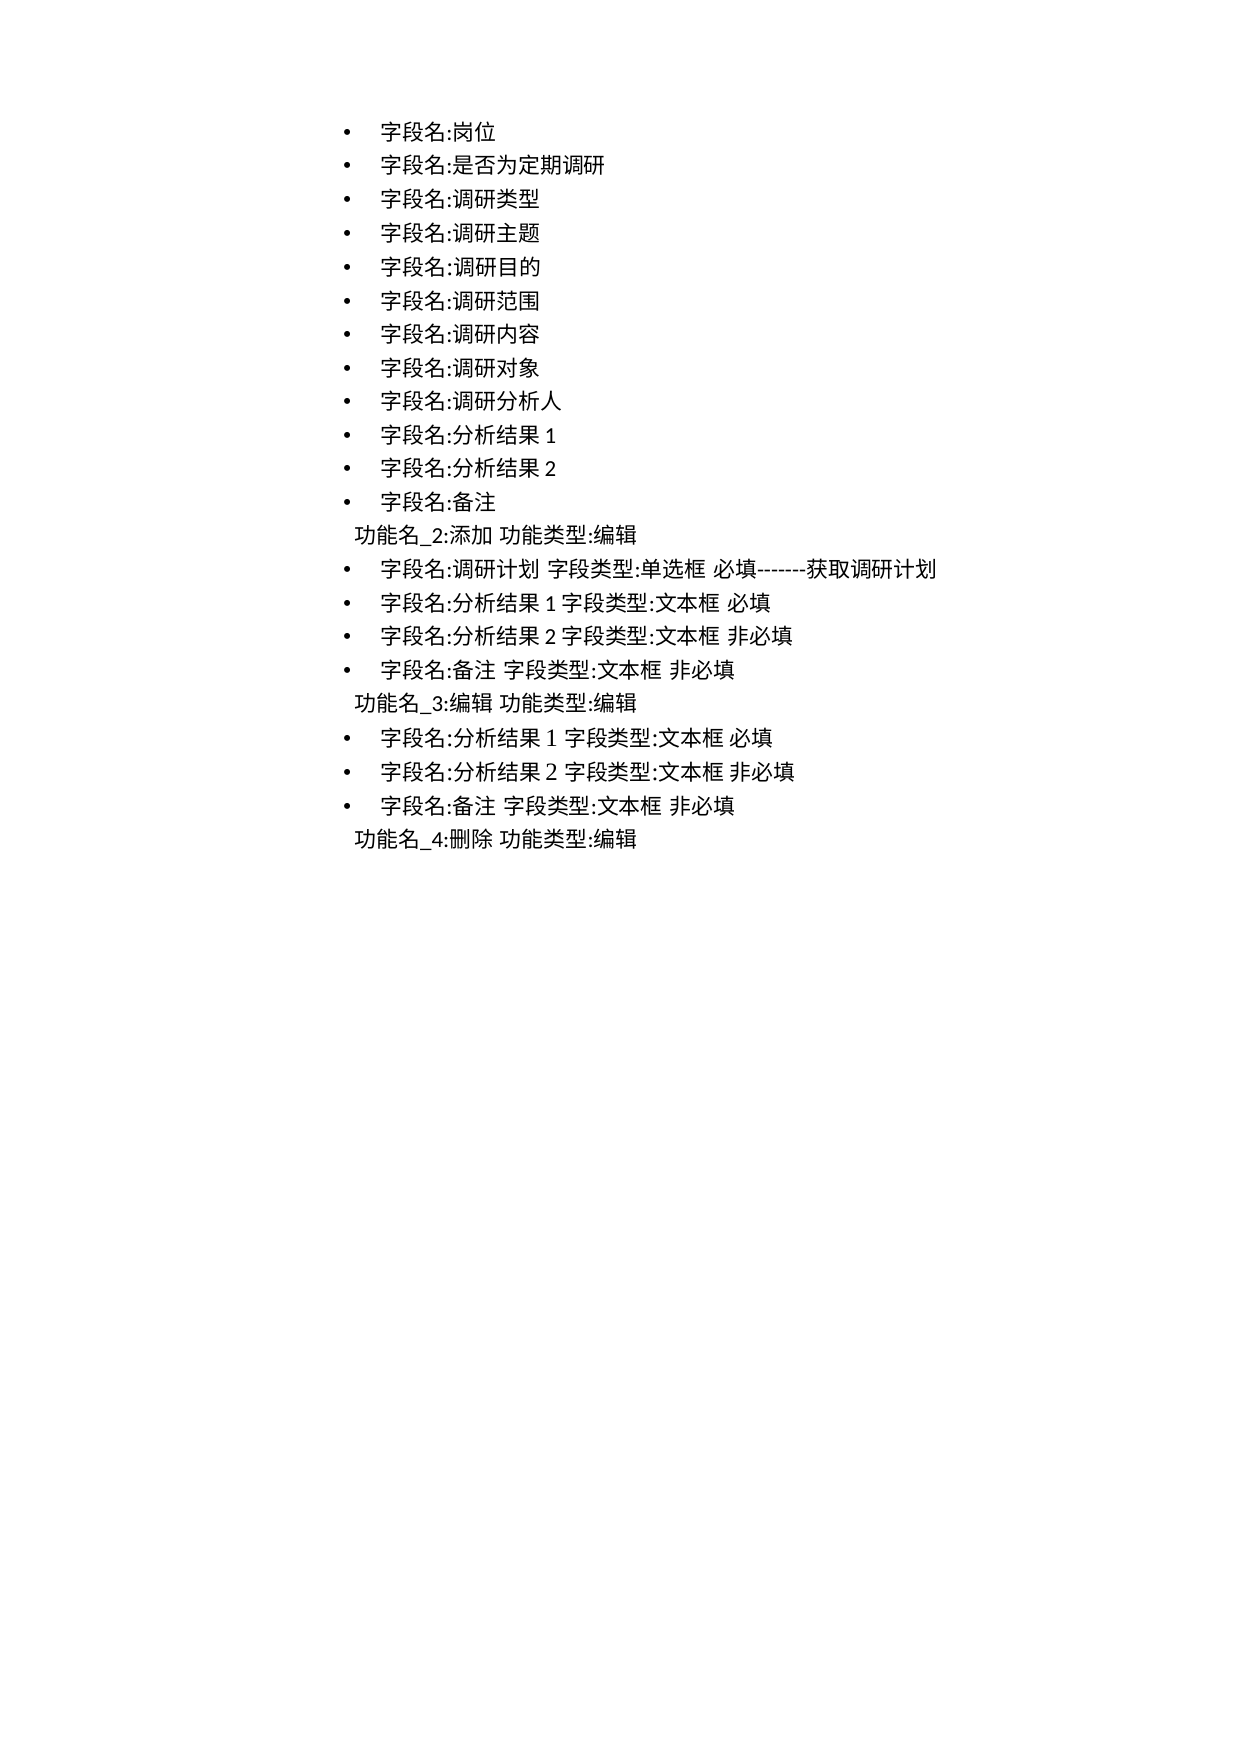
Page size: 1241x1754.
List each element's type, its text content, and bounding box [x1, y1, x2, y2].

list 字段名:分析结果1 [343, 421, 1122, 449]
list 字段名:分析结果1 字段类型:文本框 必填 [343, 723, 1122, 752]
list 字段名:岗位 [343, 118, 1122, 146]
text 功能名_2:添加 功能类型:编辑 [118, 522, 1122, 549]
list 字段名:调研范围 [343, 287, 1122, 315]
list 字段名:分析结果1 字段类型:文本框 必填 [343, 589, 1122, 617]
list 字段名:备注 字段类型:文本框 非必填 [343, 656, 1122, 684]
list 字段名:调研类型 [343, 185, 1122, 213]
list 字段名:分析结果2 字段类型:文本框 非必填 [343, 622, 1122, 650]
list 字段名:调研分析人 [343, 387, 1122, 415]
text 功能名_4:删除 功能类型:编辑 [118, 825, 1122, 853]
list 字段名:备注 字段类型:文本框 非必填 [343, 792, 1122, 820]
list 字段名:调研目的 [343, 252, 1122, 281]
list 字段名:分析结果2 [343, 454, 1122, 482]
list 字段名:调研计划 字段类型:单选框 必填-------获取调研计划 [343, 555, 1122, 583]
list 字段名:调研主题 [343, 219, 1122, 247]
list 字段名:调研对象 [343, 354, 1122, 382]
list 字段名:分析结果2 字段类型:文本框 非必填 [343, 757, 1122, 786]
text 功能名_3:编辑 功能类型:编辑 [118, 689, 1122, 717]
list 字段名:备注 [343, 488, 1122, 516]
list 字段名:调研内容 [343, 320, 1122, 348]
list 字段名:是否为定期调研 [343, 152, 1122, 180]
